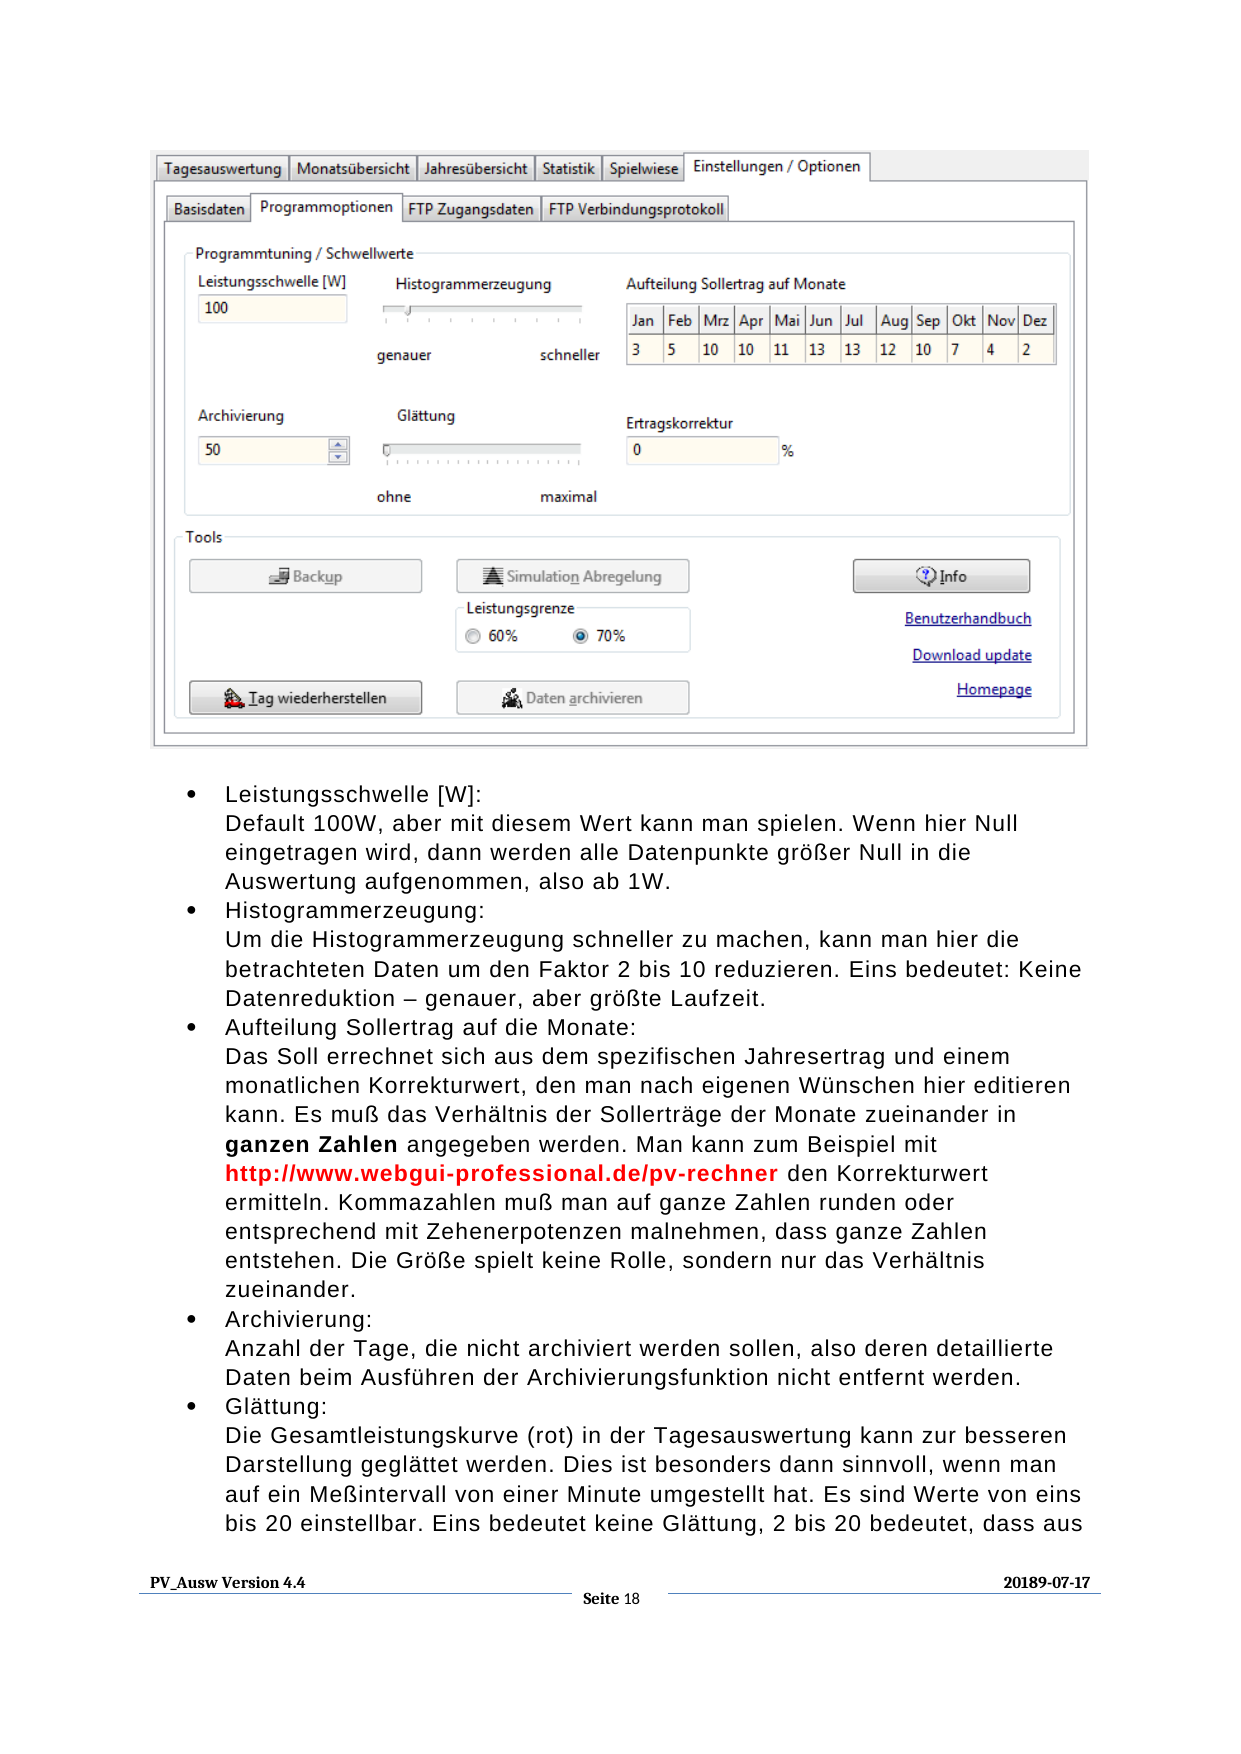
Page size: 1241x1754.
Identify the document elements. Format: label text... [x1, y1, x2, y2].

list Histogrammerzeugung: Um die Histogrammerzeugung schneller zu machen, kann man hier die betrachteten Daten um den Faktor 2 bis 10 reduzieren. Eins bedeutet: Keine Datenreduktion – genauer, aber größte Laufzeit. [187, 894, 1090, 1011]
list Leistungsschwelle [W]: Default 100W, aber mit diesem Wert kann man spielen. Wenn hier Null eingetragen wird, dann werden alle Datenpunkte größer Null in die Auswertung aufgenommen, also ab 1W. [187, 778, 1090, 894]
list Aufteilung Sollertrag auf die Monate: Das Soll errechnet sich aus dem spezifischen Jahresertrag und einem monatlichen Korrekturwert, den man nach eigenen Wünschen hier editieren kann. Es muß das Verhältnis der Sollerträge der Monate zueinander in ganzen Zahlen angegeben werden. Man kann zum Beispiel mit http://www.webgui-professional.de/pv-rechner den Korrekturwert ermitteln. Kommazahlen muß man auf ganze Zahlen runden oder entsprechend mit Zehenerpotenzen malnehmen, dass ganze Zahlen entstehen. Die Größe spielt keine Rolle, sondern nur das Verhältnis zueinander. [187, 1011, 1090, 1303]
picture [150, 150, 1089, 749]
list Glättung: Die Gesamtleistungskurve (rot) in der Tagesauswertung kann zur besseren Darstellung geglättet werden. Dies ist besonders dann sinnvoll, wenn man auf ein Meßintervall von einer Minute umgestellt hat. Es sind Werte von eins bis 20 einstellbar. Eins bedeutet keine Glättung, 2 bis 20 bedeutet, dass aus [187, 1390, 1090, 1536]
list Archivierung: Anzahl der Tage, die nicht archiviert werden sollen, also deren detaillierte Daten beim Ausführen der Archivierungsfunktion nicht entfernt werden. [187, 1303, 1090, 1390]
